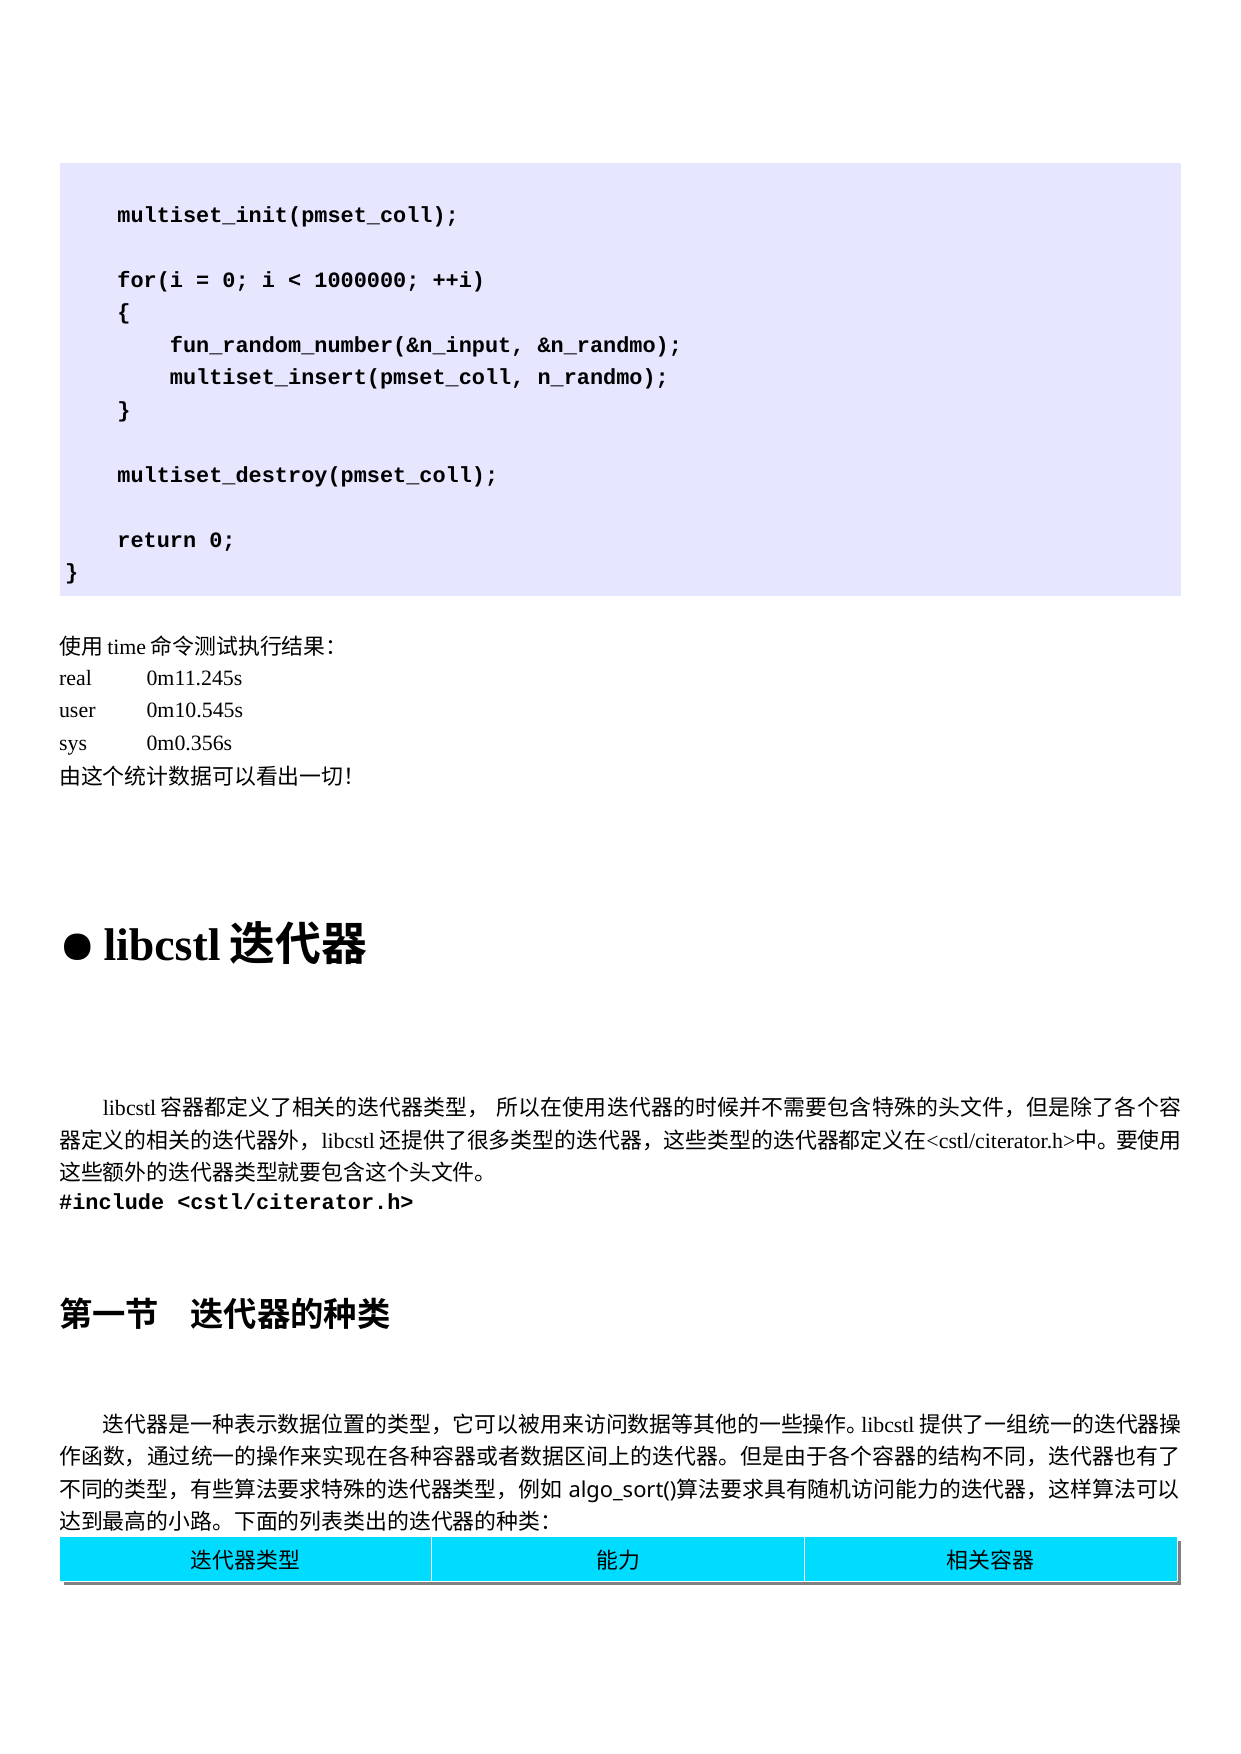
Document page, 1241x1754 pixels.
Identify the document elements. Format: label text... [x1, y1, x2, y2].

table_header 能力 [432, 1537, 804, 1581]
text libcstl容器都定义了相关的迭代器类型， 所以在使用迭代器的时候并不需要包含特殊的头文件，但是除了各个容器定义的相关的迭代器外，libcstl还提供了很多类型的迭代器，这些类型的迭代器都定义在<cstl/citerator.h>中。要使用这些额外的迭代器类型就要包含这个头文件。 [59, 1090, 1181, 1187]
text 迭代器是一种表示数据位置的类型，它可以被用来访问数据等其他的一些操作。libcstl提供了一组统一的迭代器操作函数，通过统一的操作来实现在各种容器或者数据区间上的迭代器。但是由于各个容器的结构不同，迭代器也有了不同的类型，有些算法要求特殊的迭代器类型，例如algo_sort()算法要求具有随机访问能力的迭代器，这样算法可以达到最高的小路。下面的列表类出的迭代器的种类： [59, 1406, 1181, 1536]
subtitle 迭代器的种类 [59, 1279, 1181, 1344]
table_header 相关容器 [805, 1537, 1177, 1581]
table_header 迭代器类型 [60, 1537, 431, 1581]
text #include <cstl/citerator.h> [59, 1187, 1181, 1220]
subtitle libcstl迭代器 [59, 891, 1181, 989]
text 使用time命令测试执行结果： [59, 628, 1181, 661]
text sys 0m0.356s [59, 726, 1181, 758]
text user 0m10.545s [59, 693, 1181, 726]
table_header multiset_init(pmset_coll); for(i = 0; i < 1000000; ++i) { fun_random_number(&n_input, &n_randmo); multiset_insert(pmset_coll, n_randmo); } multiset_destroy(pmset_coll); return 0; } [60, 163, 1181, 596]
text 由这个统计数据可以看出一切！ [59, 758, 1181, 791]
text real 0m11.245s [59, 661, 1181, 693]
